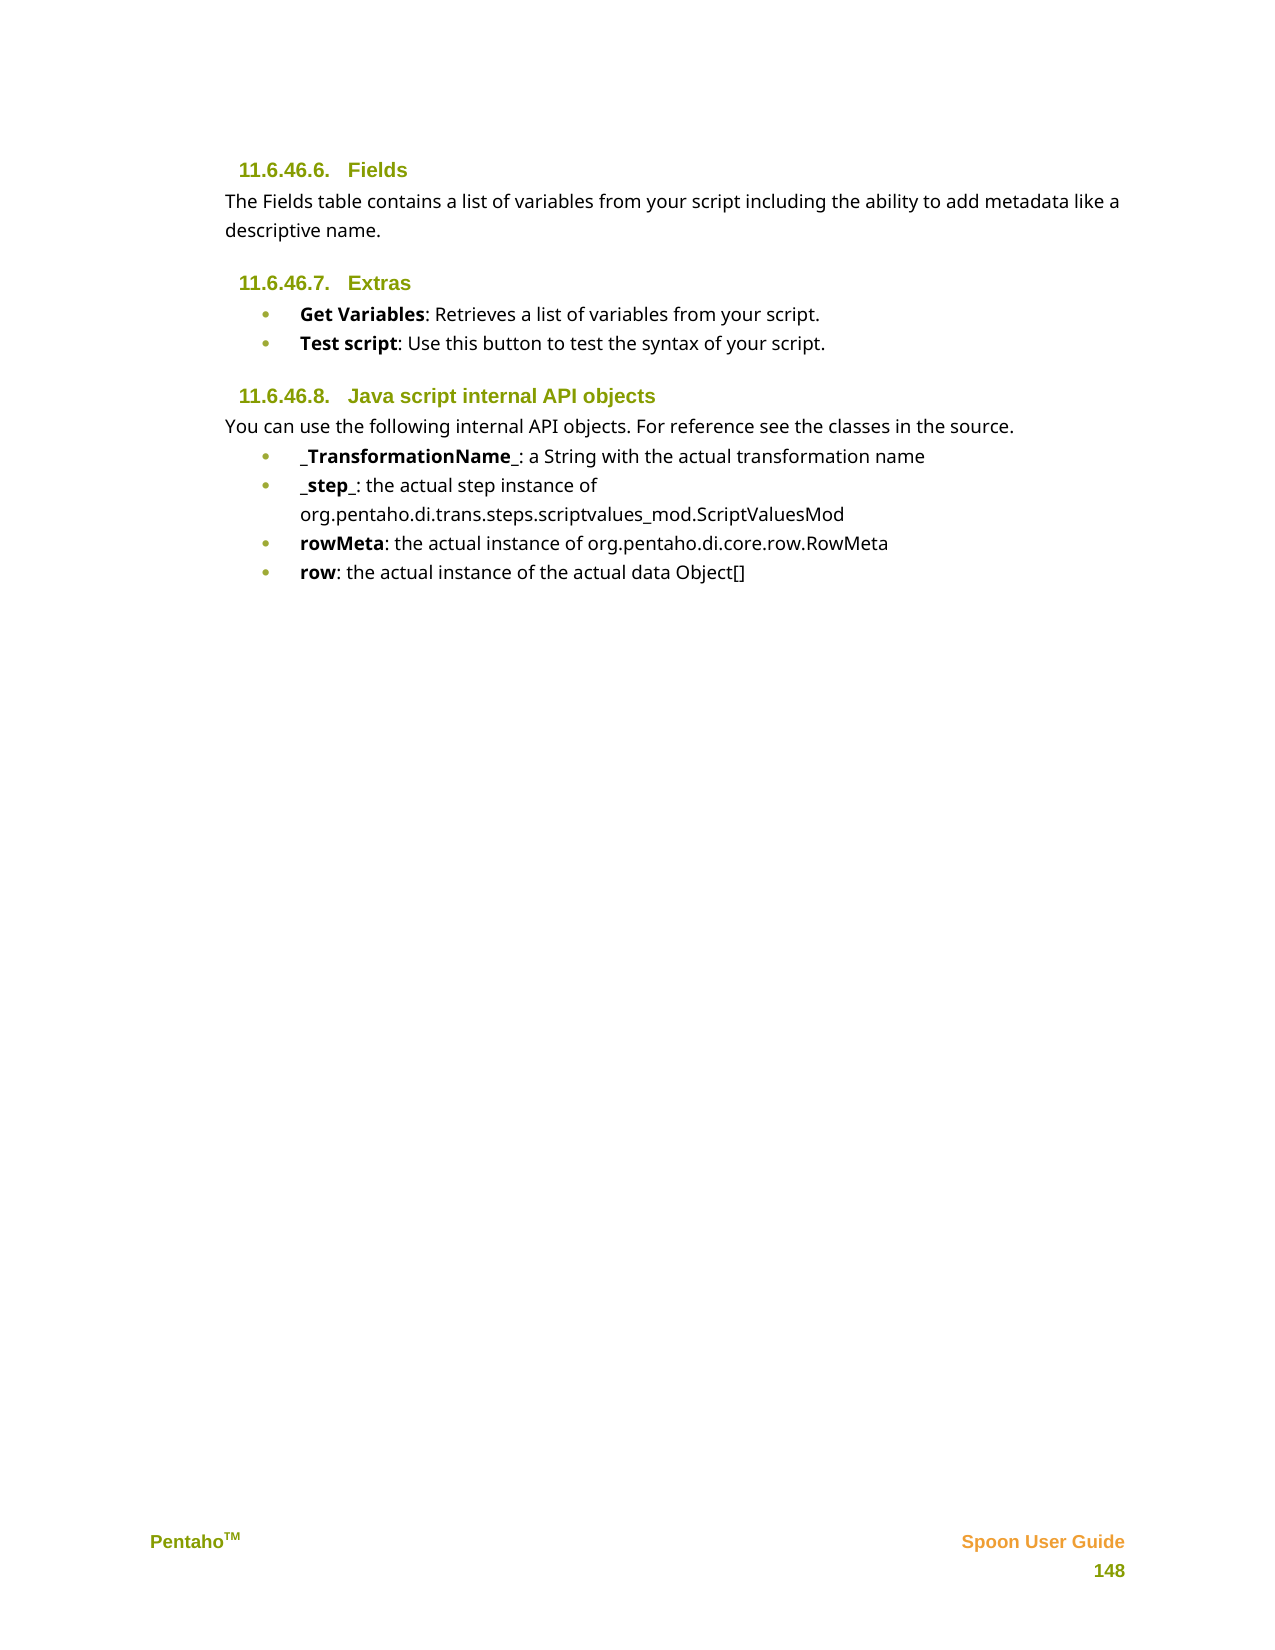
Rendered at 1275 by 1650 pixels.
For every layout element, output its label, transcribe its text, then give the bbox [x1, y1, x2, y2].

list rowMeta: the actual instance of org.pentaho.di.core.row.RowMeta [262, 527, 1125, 556]
list Get Variables: Retrieves a list of variables from your script. [262, 298, 1125, 327]
list Test script: Use this button to test the syntax of your script. [262, 327, 1125, 356]
list row: the actual instance of the actual data Object[] [262, 556, 1125, 586]
list _TransformationName_: a String with the actual transformation name [262, 440, 1125, 469]
subtitle Extras [239, 263, 1125, 297]
list _step_: the actual step instance of org.pentaho.di.trans.steps.scriptvalues_mod.ScriptValuesMod [262, 469, 1125, 527]
text The Fields table contains a list of variables from your script including the ability to add metadata like a descriptive name. [225, 185, 1125, 244]
subtitle Java script internal API objects [239, 375, 1125, 410]
subtitle Fields [239, 150, 1125, 185]
text You can use the following internal API objects. For reference see the classes in the source. [225, 411, 1125, 440]
